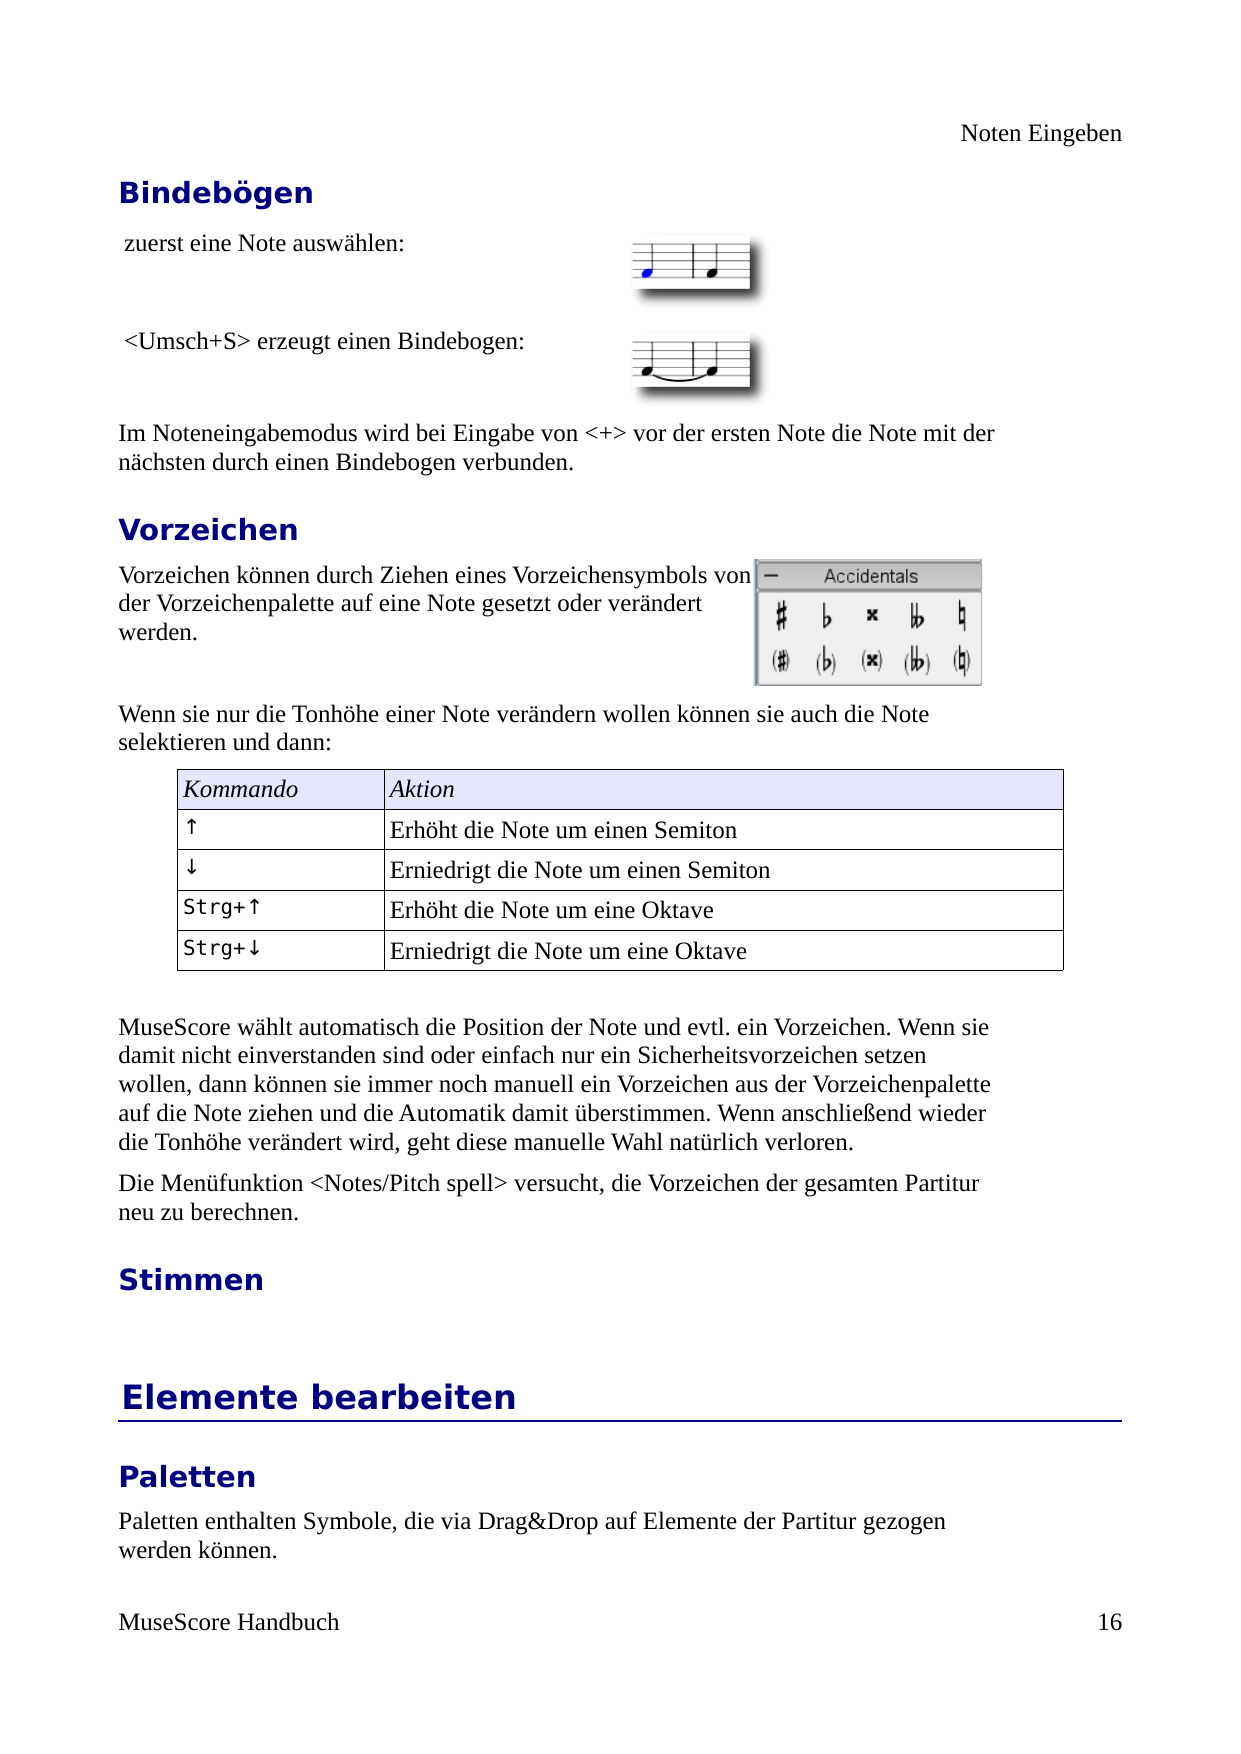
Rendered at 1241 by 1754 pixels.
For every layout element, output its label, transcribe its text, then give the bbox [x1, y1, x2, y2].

table_header Kommando [178, 770, 384, 809]
text Paletten enthalten Symbole, die via Drag&Drop auf Elemente der Partitur gezogen werden können. [118, 1506, 1004, 1564]
table_header [620, 314, 1122, 321]
table_cell Strg+↓ [178, 931, 384, 970]
table_header zuerst eine Note auswählen: [118, 223, 620, 321]
table_header [775, 229, 1122, 313]
table_cell Erhöht die Note um einen Semiton [385, 810, 1063, 849]
picture [625, 228, 775, 314]
text Die Menüfunktion <Notes/Pitch spell> versucht, die Vorzeichen der gesamten Partitur neu zu berechnen. [118, 1168, 1004, 1225]
picture [625, 326, 775, 412]
text Vorzeichen können durch Ziehen eines Vorzeichensymbols von der Vorzeichenpalette auf eine Note gesetzt oder verändert werden. [118, 560, 753, 686]
subtitle Stimmen [118, 1263, 1122, 1297]
table_cell ↑ [178, 810, 384, 849]
text Wenn sie nur die Tonhöhe einer Note verändern wollen können sie auch die Note selektieren und dann: [118, 699, 1004, 756]
text MuseScore wählt automatisch die Position der Note und evtl. ein Vorzeichen. Wenn sie damit nicht einverstanden sind oder einfach nur ein Sicherheitsvorzeichen setzen wollen, dann können sie immer noch manuell ein Vorzeichen aus der Vorzeichenpalette auf die Note ziehen und die Automatik damit überstimmen. Wenn anschließend wieder die Tonhöhe verändert wird, geht diese manuelle Wahl natürlich verloren. [118, 1012, 1004, 1155]
table_header [620, 229, 625, 313]
table_cell Erhöht die Note um eine Oktave [385, 891, 1063, 930]
table_header Aktion [385, 770, 1063, 809]
table_header [620, 223, 1122, 228]
subtitle Elemente bearbeiten [118, 1376, 1122, 1420]
table_cell Erniedrigt die Note um einen Semiton [385, 850, 1063, 889]
subtitle Paletten [118, 1460, 1122, 1494]
subtitle Bindebögen [118, 176, 1122, 210]
table_cell Strg+↑ [178, 891, 384, 930]
subtitle Vorzeichen [118, 513, 1122, 547]
table_cell ↓ [178, 850, 384, 889]
table_cell <Umsch+S> erzeugt einen Bindebogen: [118, 321, 620, 418]
picture [753, 559, 983, 686]
text [983, 560, 1004, 686]
table_cell Erniedrigt die Note um eine Oktave [385, 931, 1063, 970]
table_cell [620, 321, 1122, 418]
text Im Noteneingabemodus wird bei Eingabe von <+> vor der ersten Note die Note mit der nächsten durch einen Bindebogen verbunden. [118, 418, 1004, 476]
